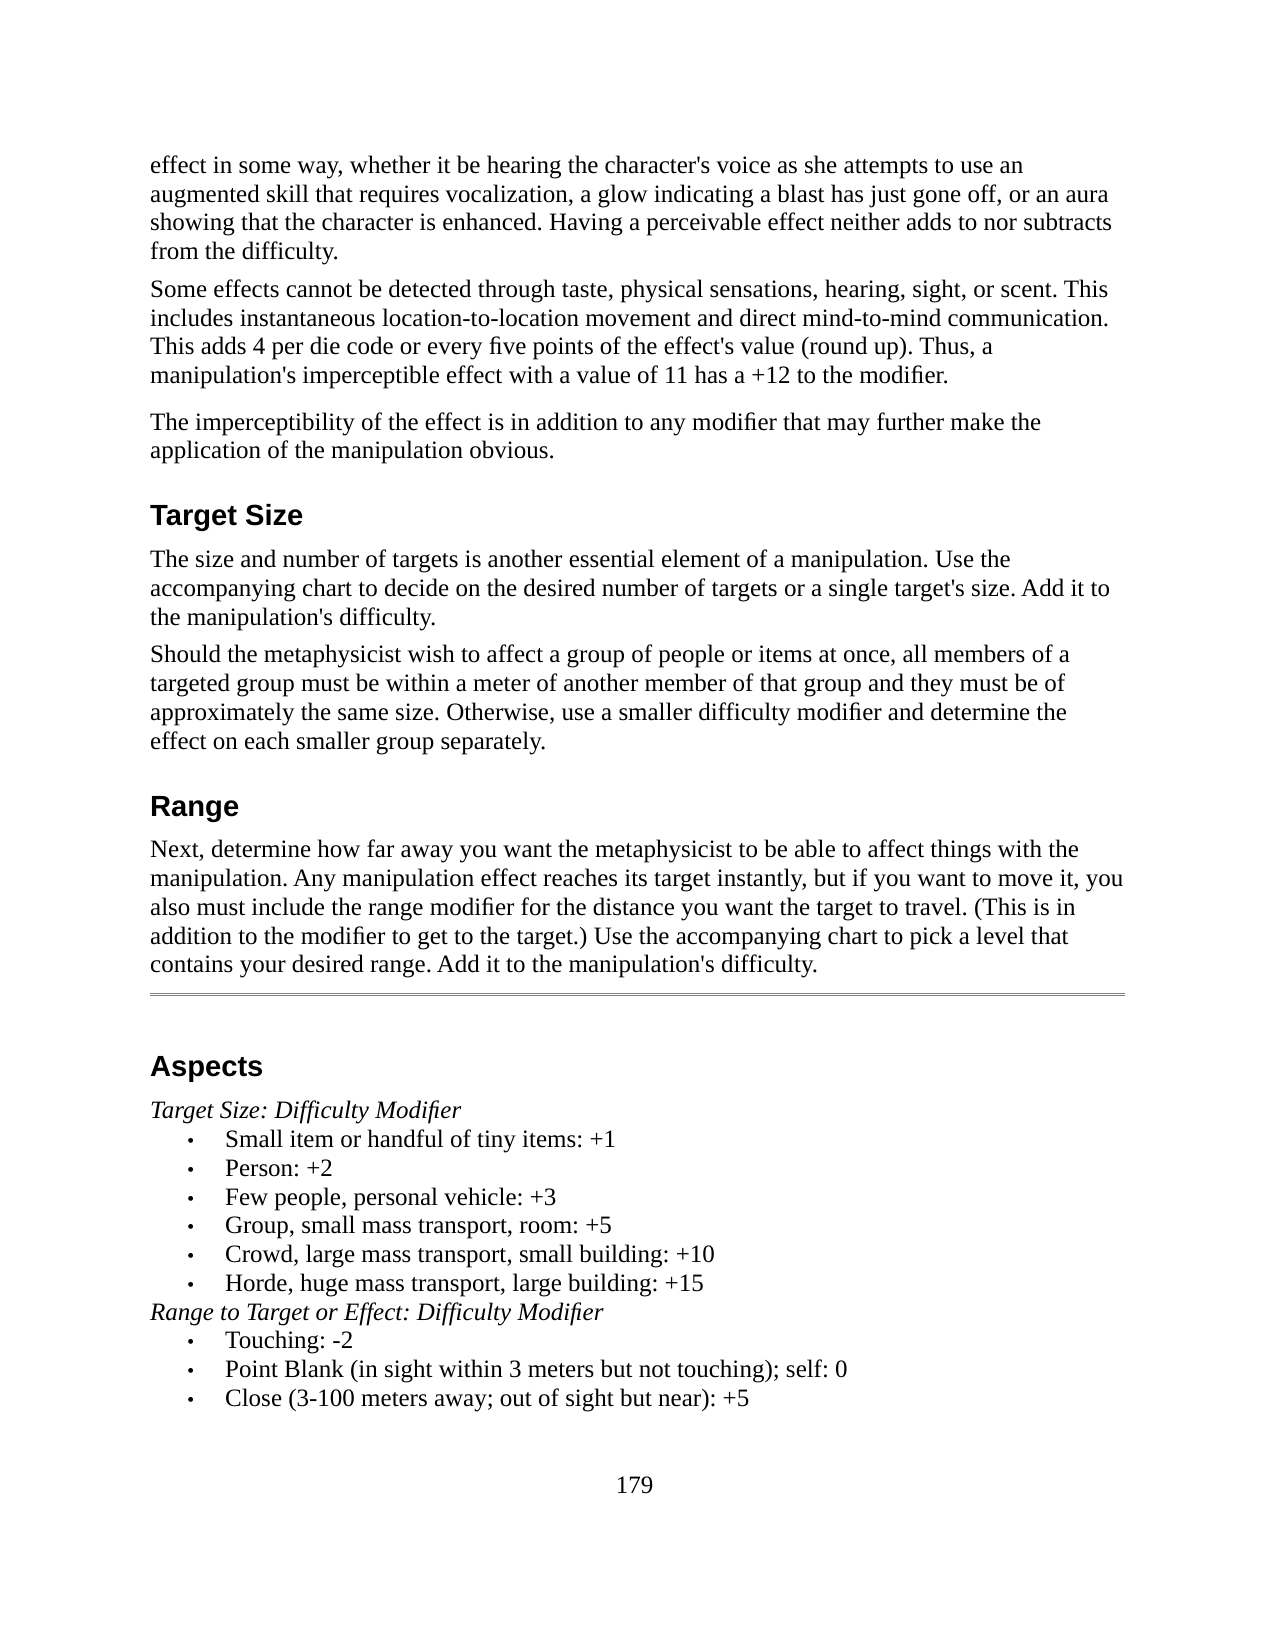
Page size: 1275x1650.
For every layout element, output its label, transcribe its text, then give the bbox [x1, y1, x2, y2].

text The size and number of targets is another essential element of a manipulation. Use the accompanying chart to decide on the desired number of targets or a single target's size. Add it to the manipulation's difficulty. [150, 544, 1125, 631]
list Crowd, large mass transport, small building: +10 [187, 1239, 1125, 1268]
subtitle Range [150, 788, 1125, 822]
text Range to Target or Effect: Difficulty Modiﬁer [150, 1297, 1125, 1326]
list Touching: -2 [187, 1326, 1125, 1354]
text Some effects cannot be detected through taste, physical sensations, hearing, sight, or scent. This includes instantaneous location-to-location movement and direct mind-to-mind communication. This adds 4 per die code or every ﬁve points of the effect's value (round up). Thus, a manipulation's imperceptible effect with a value of 11 has a +12 to the modiﬁer. [150, 274, 1125, 389]
text The imperceptibility of the effect is in addition to any modiﬁer that may further make the application of the manipulation obvious. [150, 407, 1125, 464]
text Next, determine how far away you want the metaphysicist to be able to affect things with the manipulation. Any manipulation effect reaches its target instantly, but if you want to move it, you also must include the range modiﬁer for the distance you want the target to travel. (This is in addition to the modiﬁer to get to the target.) Use the accompanying chart to pick a level that contains your desired range. Add it to the manipulation's difficulty. [150, 834, 1125, 978]
list Close (3-100 meters away; out of sight but near): +5 [187, 1383, 1125, 1412]
text effect in some way, whether it be hearing the character's voice as she attempts to use an augmented skill that requires vocalization, a glow indicating a blast has just gone off, or an aura showing that the character is enhanced. Having a perceivable effect neither adds to nor subtracts from the difficulty. [150, 150, 1125, 265]
text Target Size: Difficulty Modiﬁer [150, 1096, 1125, 1124]
list Group, small mass transport, room: +5 [187, 1211, 1125, 1239]
subtitle Aspects [150, 1049, 1125, 1083]
list Person: +2 [187, 1153, 1125, 1182]
list Few people, personal vehicle: +3 [187, 1182, 1125, 1211]
subtitle Target Size [150, 498, 1125, 532]
text Should the metaphysicist wish to affect a group of people or items at once, all members of a targeted group must be within a meter of another member of that group and they must be of approximately the same size. Otherwise, use a smaller difficulty modiﬁer and determine the effect on each smaller group separately. [150, 639, 1125, 754]
list Point Blank (in sight within 3 meters but not touching); self: 0 [187, 1354, 1125, 1383]
list Horde, huge mass transport, large building: +15 [187, 1268, 1125, 1297]
list Small item or handful of tiny items: +1 [187, 1124, 1125, 1153]
